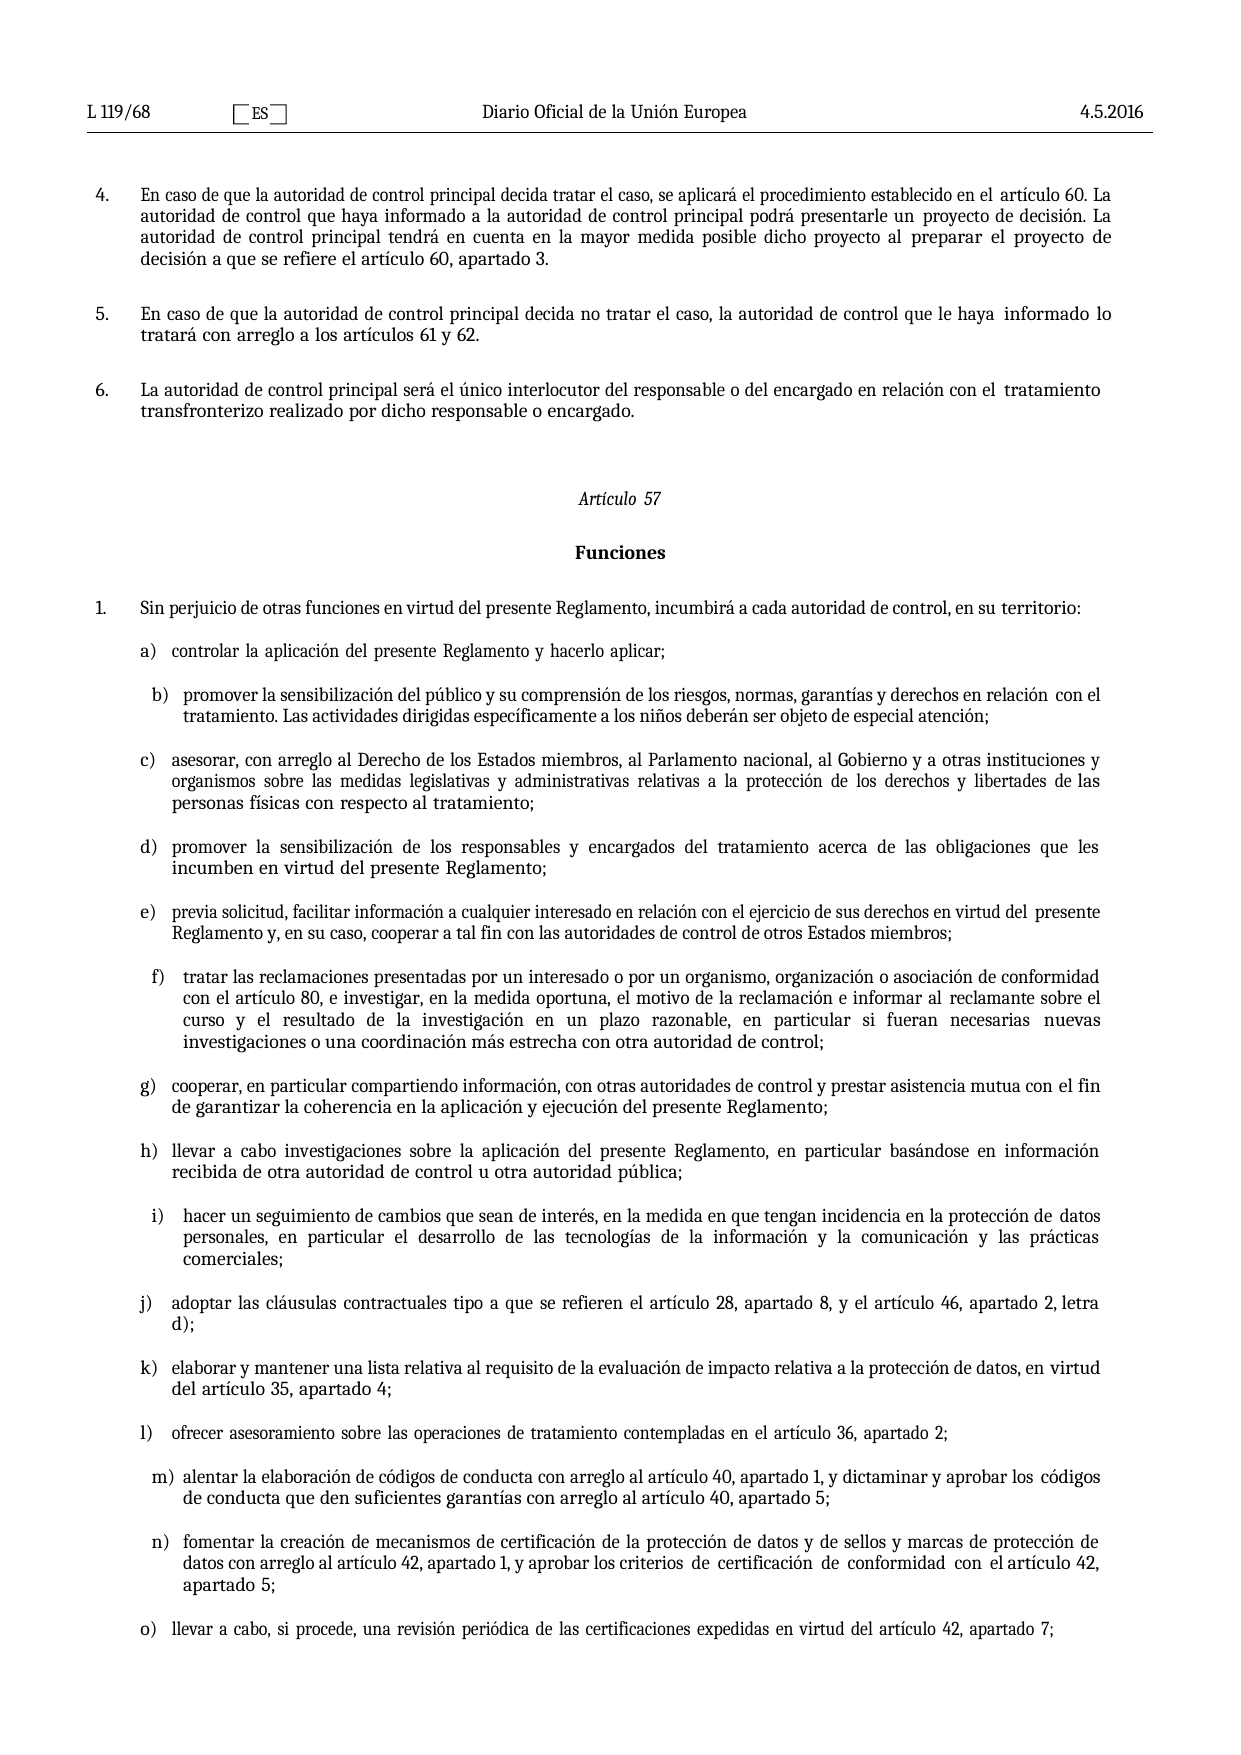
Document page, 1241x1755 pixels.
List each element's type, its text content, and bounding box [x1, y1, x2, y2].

list llevar a cabo investigaciones sobre la aplicación del presente Reglamento, en particular basándose en información recibida de otra autoridad de control u otra autoridad pública; [140, 1140, 1101, 1183]
list Sin perjuicio de otras funciones en virtud del presente Reglamento, incumbirá a cada autoridad de control, en su territorio: [129, 597, 1101, 619]
list previa solicitud, facilitar información a cualquier interesado en relación con el ejercicio de sus derechos en virtud del presente Reglamento y, en su caso, cooperar a tal fin con las autoridades de control de otros Estados miembros; [140, 901, 1101, 944]
list asesorar, con arreglo al Derecho de los Estados miembros, al Parlamento nacional, al Gobierno y a otras instituciones y organismos sobre las medidas legislativas y administrativas relativas a la protección de los derechos y libertades de las personas físicas con respecto al tratamiento; [140, 749, 1101, 814]
list hacer un seguimiento de cambios que sean de interés, en la medida en que tengan incidencia en la protección de datos personales, en particular el desarrollo de las tecnologías de la información y la comunicación y las prácticas comerciales; [151, 1205, 1101, 1270]
list La autoridad de control principal será el único interlocutor del responsable o del encargado en relación con el tratamiento transfronterizo realizado por dicho responsable o encargado. [129, 379, 1101, 423]
list controlar la aplicación del presente Reglamento y hacerlo aplicar; [140, 639, 1111, 662]
list alentar la elaboración de códigos de conducta con arreglo al artículo 40, apartado 1, y dictaminar y aprobar los códigos de conducta que den suficientes garantías con arreglo al artículo 40, apartado 5; [151, 1466, 1101, 1509]
list llevar a cabo, si procede, una revisión periódica de las certificaciones expedidas en virtud del artículo 42, apartado 7; [140, 1617, 1111, 1640]
subtitle Funciones [193, 542, 1047, 564]
list tratar las reclamaciones presentadas por un interesado o por un organismo, organización o asociación de conformidad con el artículo 80, e investigar, en la medida oportuna, el motivo de la reclamación e informar al reclamante sobre el curso y el resultado de la investigación en un plazo razonable, en particular si fueran necesarias nuevas investigaciones o una coordinación más estrecha con otra autoridad de control; [151, 966, 1101, 1053]
list En caso de que la autoridad de control principal decida tratar el caso, se aplicará el procedimiento establecido en el artículo 60. La autoridad de control que haya informado a la autoridad de control principal podrá presentarle un proyecto de decisión. La autoridad de control principal tendrá en cuenta en la mayor medida posible dicho proyecto al preparar el proyecto de decisión a que se refiere el artículo 60, apartado 3. [129, 184, 1111, 271]
list adoptar las cláusulas contractuales tipo a que se refieren el artículo 28, apartado 8, y el artículo 46, apartado 2, letra d); [140, 1292, 1101, 1335]
list promover la sensibilización de los responsables y encargados del tratamiento acerca de las obligaciones que les incumben en virtud del presente Reglamento; [140, 836, 1101, 879]
list fomentar la creación de mecanismos de certificación de la protección de datos y de sellos y marcas de protección de datos con arreglo al artículo 42, apartado 1, y aprobar los criterios de certificación de conformidad con el artículo 42, apartado 5; [151, 1531, 1101, 1596]
list En caso de que la autoridad de control principal decida no tratar el caso, la autoridad de control que le haya informado lo tratará con arreglo a los artículos 61 y 62. [129, 303, 1111, 347]
list ofrecer asesoramiento sobre las operaciones de tratamiento contempladas en el artículo 36, apartado 2; [140, 1421, 1111, 1444]
list elaborar y mantener una lista relativa al requisito de la evaluación de impacto relativa a la protección de datos, en virtud del artículo 35, apartado 4; [140, 1357, 1101, 1401]
list cooperar, en particular compartiendo información, con otras autoridades de control y prestar asistencia mutua con el fin de garantizar la coherencia en la aplicación y ejecución del presente Reglamento; [140, 1075, 1101, 1118]
text Artículo 57 [193, 487, 1047, 510]
list promover la sensibilización del público y su comprensión de los riesgos, normas, garantías y derechos en relación con el tratamiento. Las actividades dirigidas específicamente a los niños deberán ser objeto de especial atención; [151, 684, 1101, 727]
